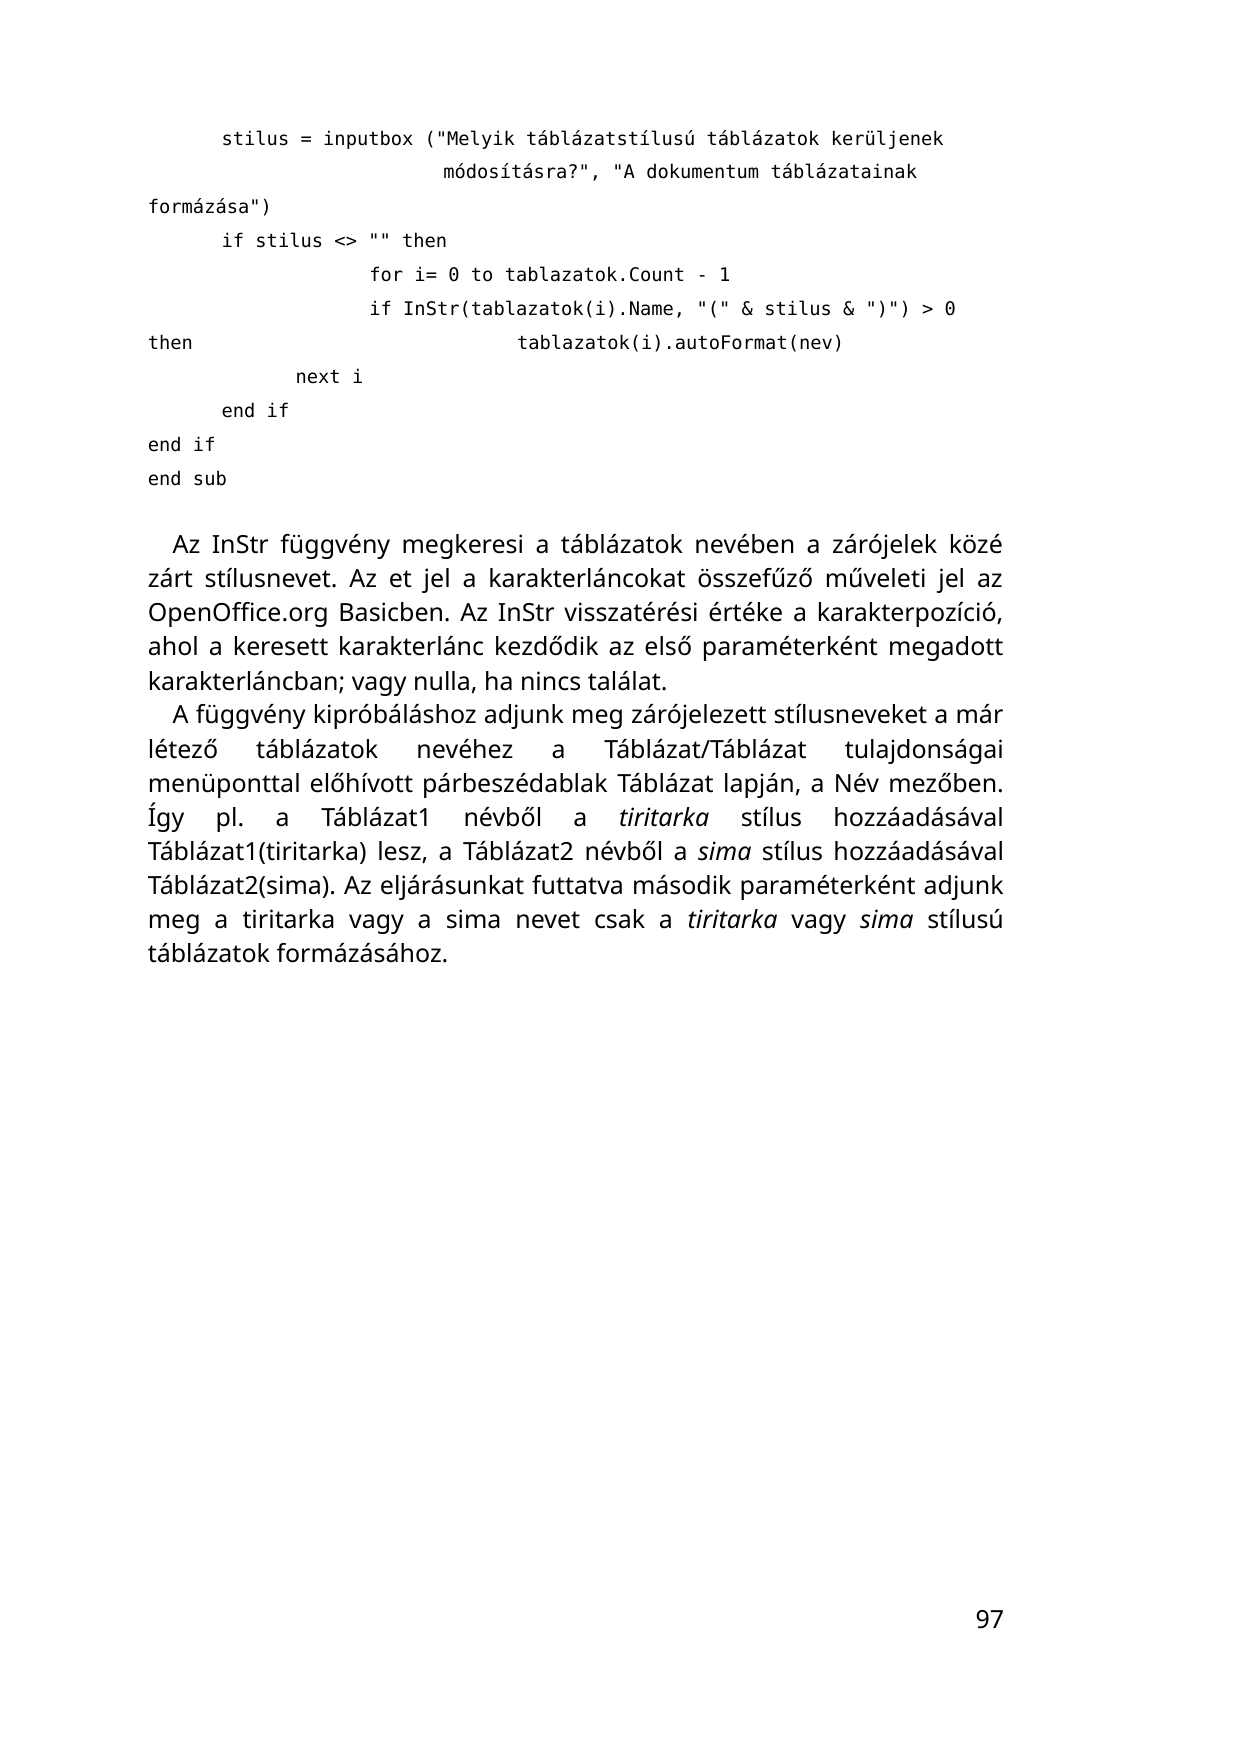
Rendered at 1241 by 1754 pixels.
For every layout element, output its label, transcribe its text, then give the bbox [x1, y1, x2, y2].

text end if [148, 422, 1004, 456]
text if InStr(tablazatok(i).Name, "(" & stilus & ")") > 0 then tablazatok(i).autoFormat(nev) [148, 286, 1004, 354]
text A függvény kipróbáláshoz adjunk meg zárójelezett stílusneveket a már létező táblázatok nevéhez a Táblázat/Táblázat tulajdonságai menüponttal előhívott párbeszédablak Táblázat lapján, a Név mezőben. Így pl. a Táblázat1 névből a tiritarka stílus hozzáadásával Táblázat1(tiritarka) lesz, a Táblázat2 névből a sima stílus hozzáadásával Táblázat2(sima). Az eljárásunkat futtatva második paraméterként adjunk meg a tiritarka vagy a sima nevet csak a tiritarka vagy sima stílusú táblázatok formázásához. [148, 697, 1004, 970]
text Az InStr függvény megkeresi a táblázatok nevében a zárójelek közé zárt stílusnevet. Az et jel a karakterláncokat összefűző műveleti jel az OpenOﬃce.org Basicben. Az InStr visszatérési értéke a karakterpozíció, ahol a keresett karakterlánc kezdődik az első paraméterként megadott karakterláncban; vagy nulla, ha nincs találat. [148, 524, 1004, 697]
text for i= 0 to tablazatok.Count - 1 [148, 252, 1004, 286]
text stilus = inputbox ("Melyik táblázatstílusú táblázatok kerüljenek módosításra?", "A dokumentum táblázatainak formázása") [148, 118, 1004, 217]
text end sub [148, 456, 1004, 490]
text if stilus <> "" then [148, 217, 1004, 252]
text end if [148, 388, 1004, 422]
text next i [148, 354, 1004, 388]
